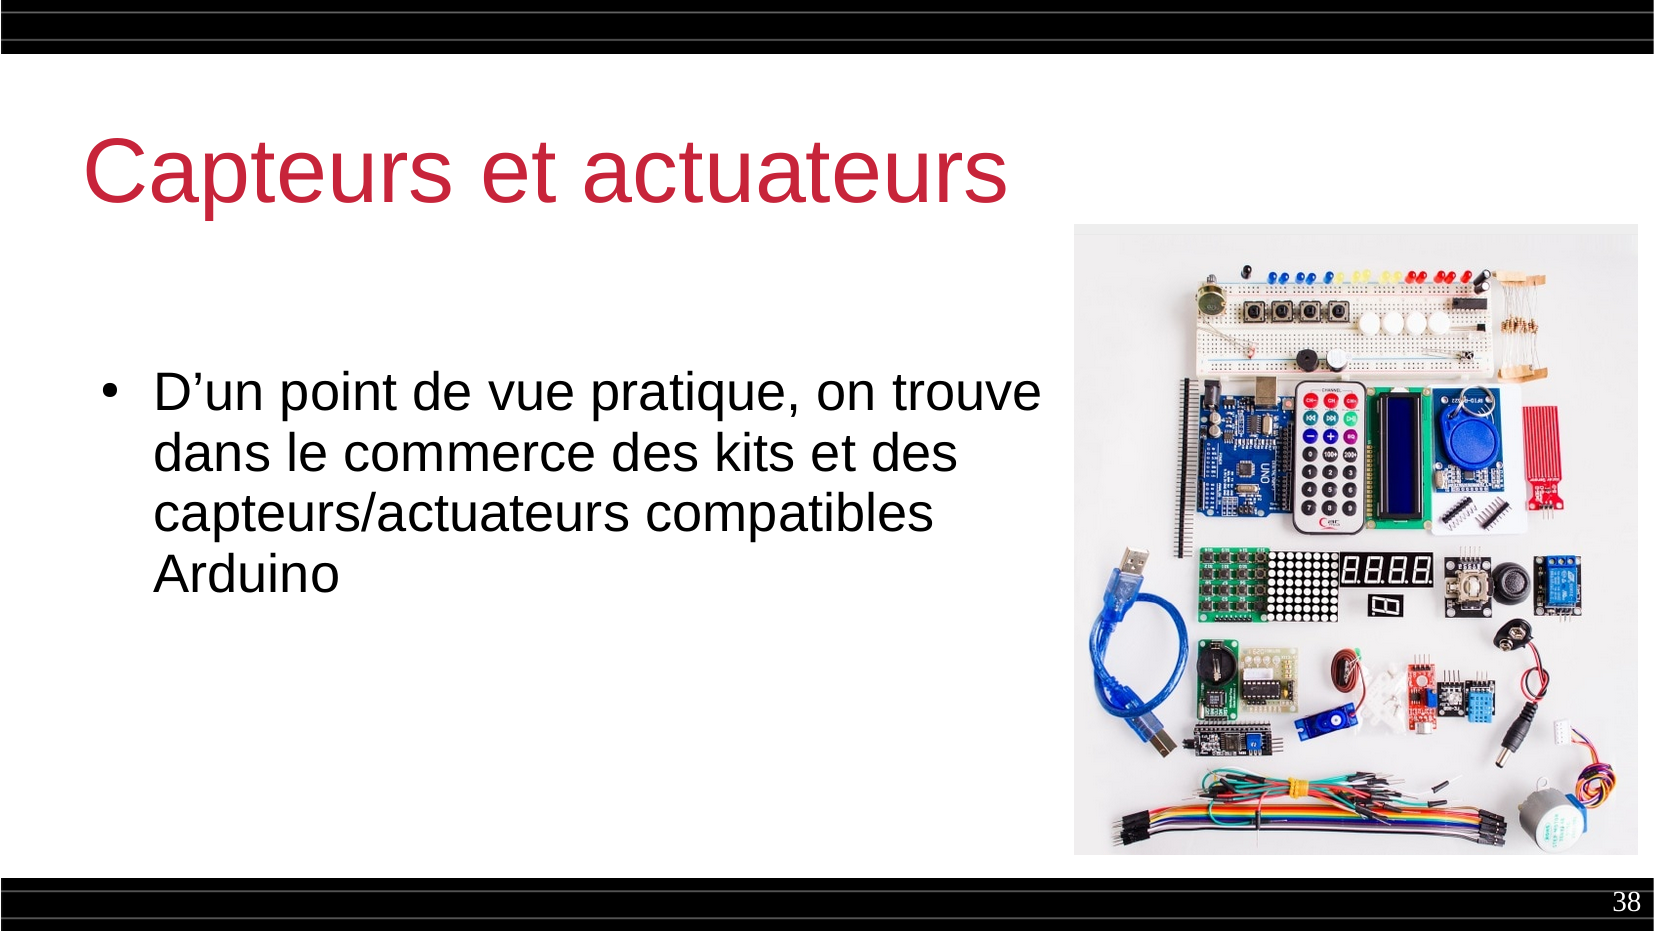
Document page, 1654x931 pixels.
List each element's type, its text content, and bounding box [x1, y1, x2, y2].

list D’un point de vue pratique, on trouve dans le commerce des kits et des capteurs/actuateurs compatibles Arduino [82, 271, 1063, 758]
picture [1, 0, 1654, 54]
picture [1074, 224, 1638, 855]
title Capteurs et actuateurs [82, 92, 1571, 249]
picture [1, 878, 1654, 931]
